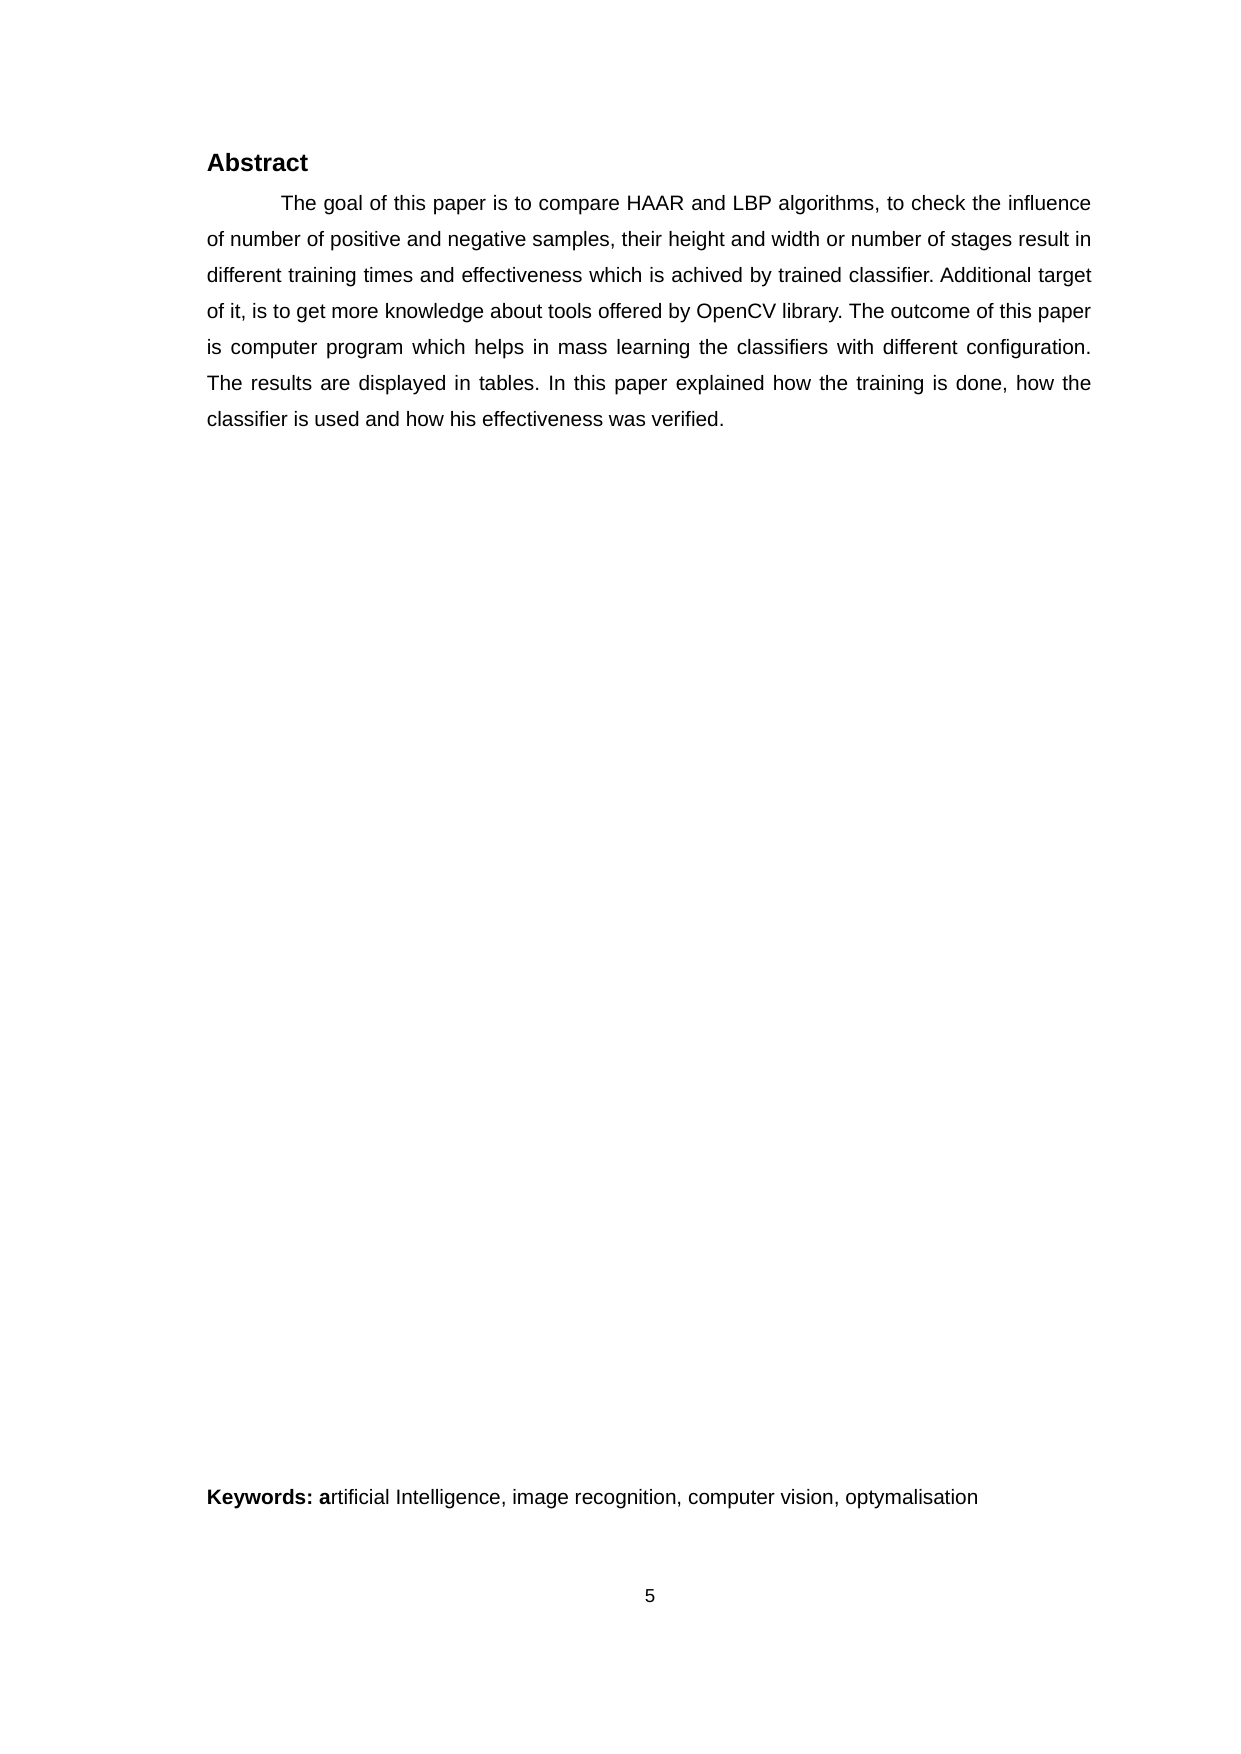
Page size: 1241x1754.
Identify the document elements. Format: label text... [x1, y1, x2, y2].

text Abstract [207, 148, 1093, 176]
text The goal of this paper is to compare HAAR and LBP algorithms, to check the influence of number of positive and negative samples, their height and width or number of stages result in different training times and effectiveness which is achived by trained classifier. Additional target of it, is to get more knowledge about tools offered by OpenCV library. The outcome of this paper is computer program which helps in mass learning the classifiers with different configuration. The results are displayed in tables. In this paper explained how the training is done, how the classifier is used and how his effectiveness was verified. [207, 191, 1093, 430]
text Keywords: artificial Intelligence, image recognition, computer vision, optymalisation [207, 1484, 1093, 1508]
